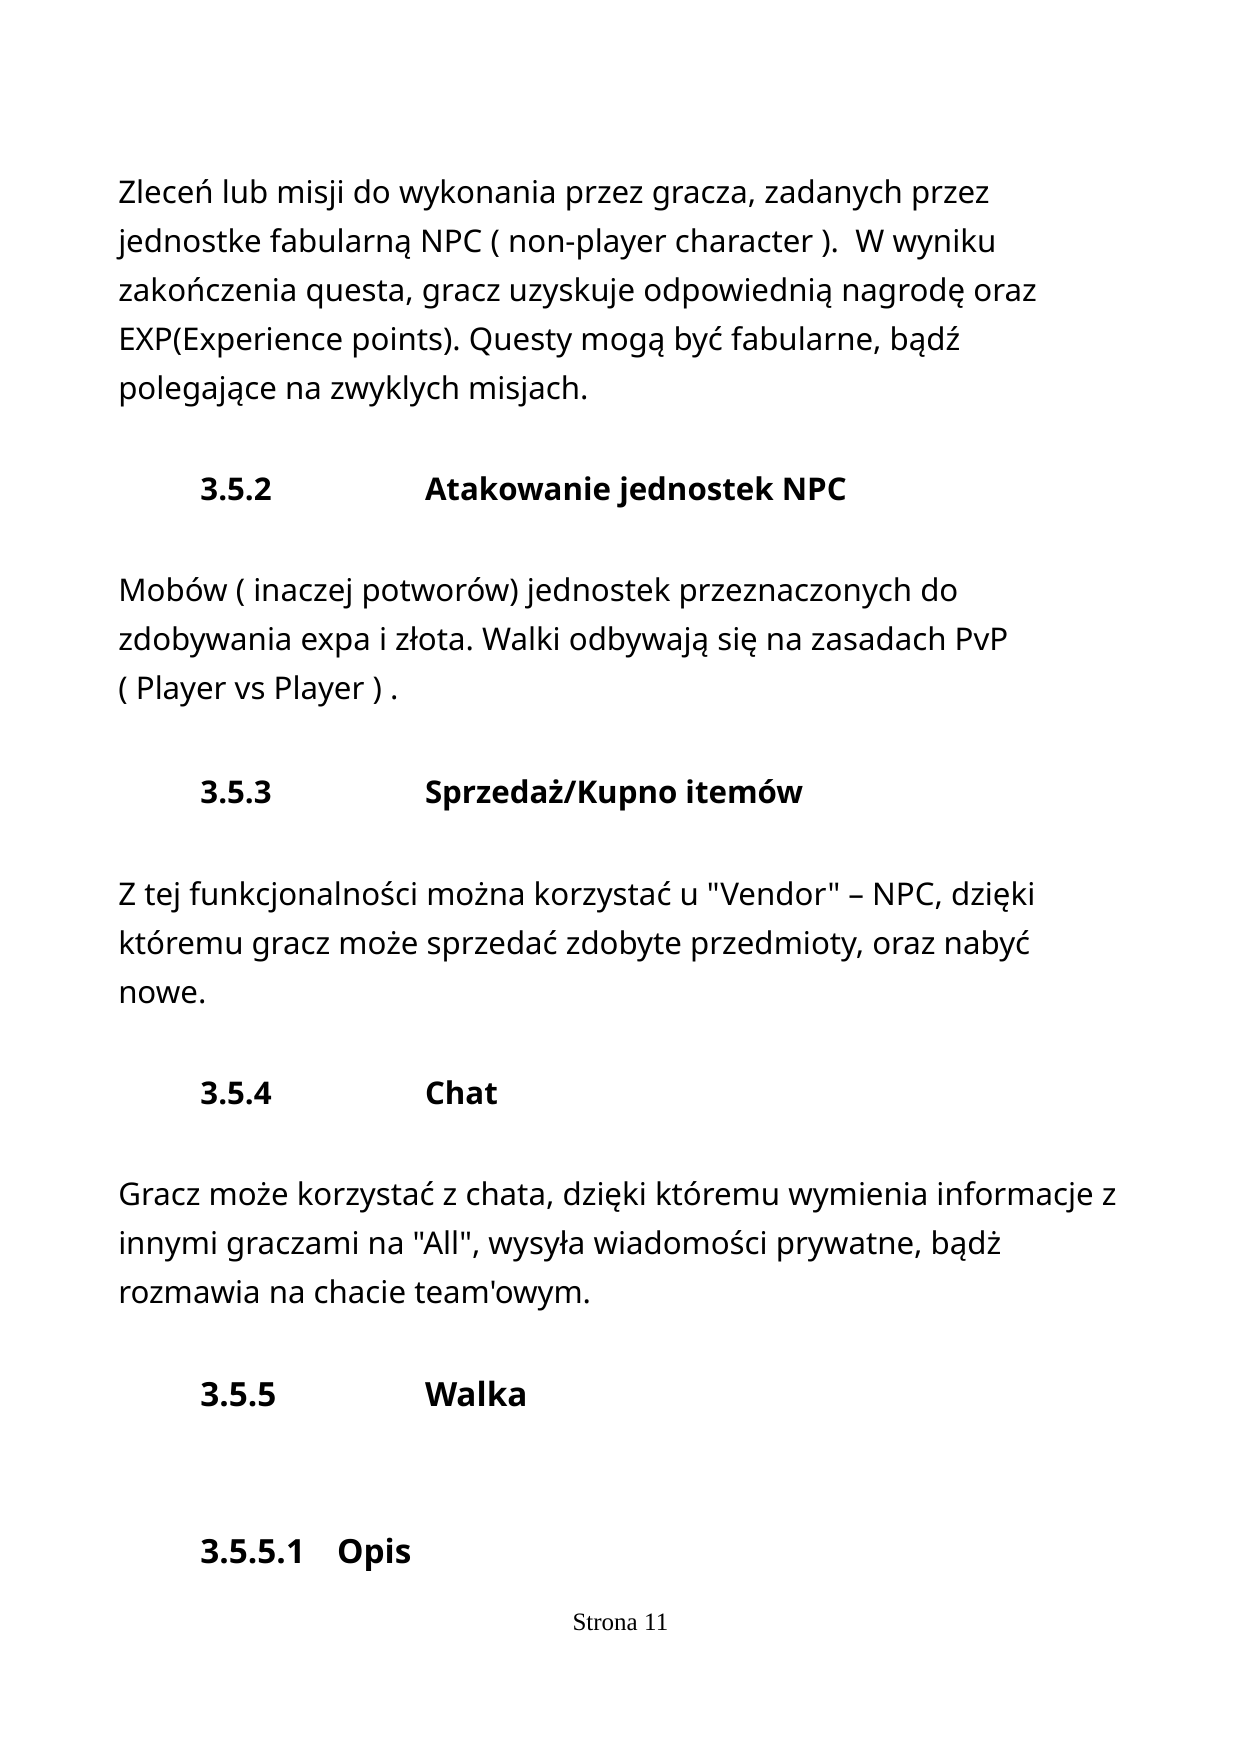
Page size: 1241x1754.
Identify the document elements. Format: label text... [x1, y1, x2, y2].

text Gracz może korzystać z chata, dzięki któremu wymienia informacje z innymi graczami na "All", wysyła wiadomości prywatne, bądż rozmawia na chacie team'owym. [118, 1172, 1122, 1313]
text 3.5.2 Atakowanie jednostek NPC [118, 467, 1122, 510]
text Z tej funkcjonalności można korzystać u "Vendor" – NPC, dzięki któremu gracz może sprzedać zdobyte przedmioty, oraz nabyć nowe. [118, 872, 1122, 1012]
text 3.5.3 Sprzedaż/Kupno itemów [118, 767, 1122, 813]
text 3.5.5 Walka [118, 1371, 1122, 1417]
text Zleceń lub misji do wykonania przez gracza, zadanych przez jednostke fabularną NPC ( non-player character ). W wyniku zakończenia questa, gracz uzyskuje odpowiednią nagrodę oraz EXP(Experience points). Questy mogą być fabularne, bądź polegające na zwyklych misjach. [118, 170, 1122, 409]
text 3.5.5.1 Opis [118, 1528, 1122, 1573]
text Mobów ( inaczej potworów) jednostek przeznaczonych do zdobywania expa i złota. Walki odbywają się na zasadach PvP ( Player vs Player ) . [118, 568, 1122, 709]
text 3.5.4 Chat [118, 1071, 1122, 1113]
